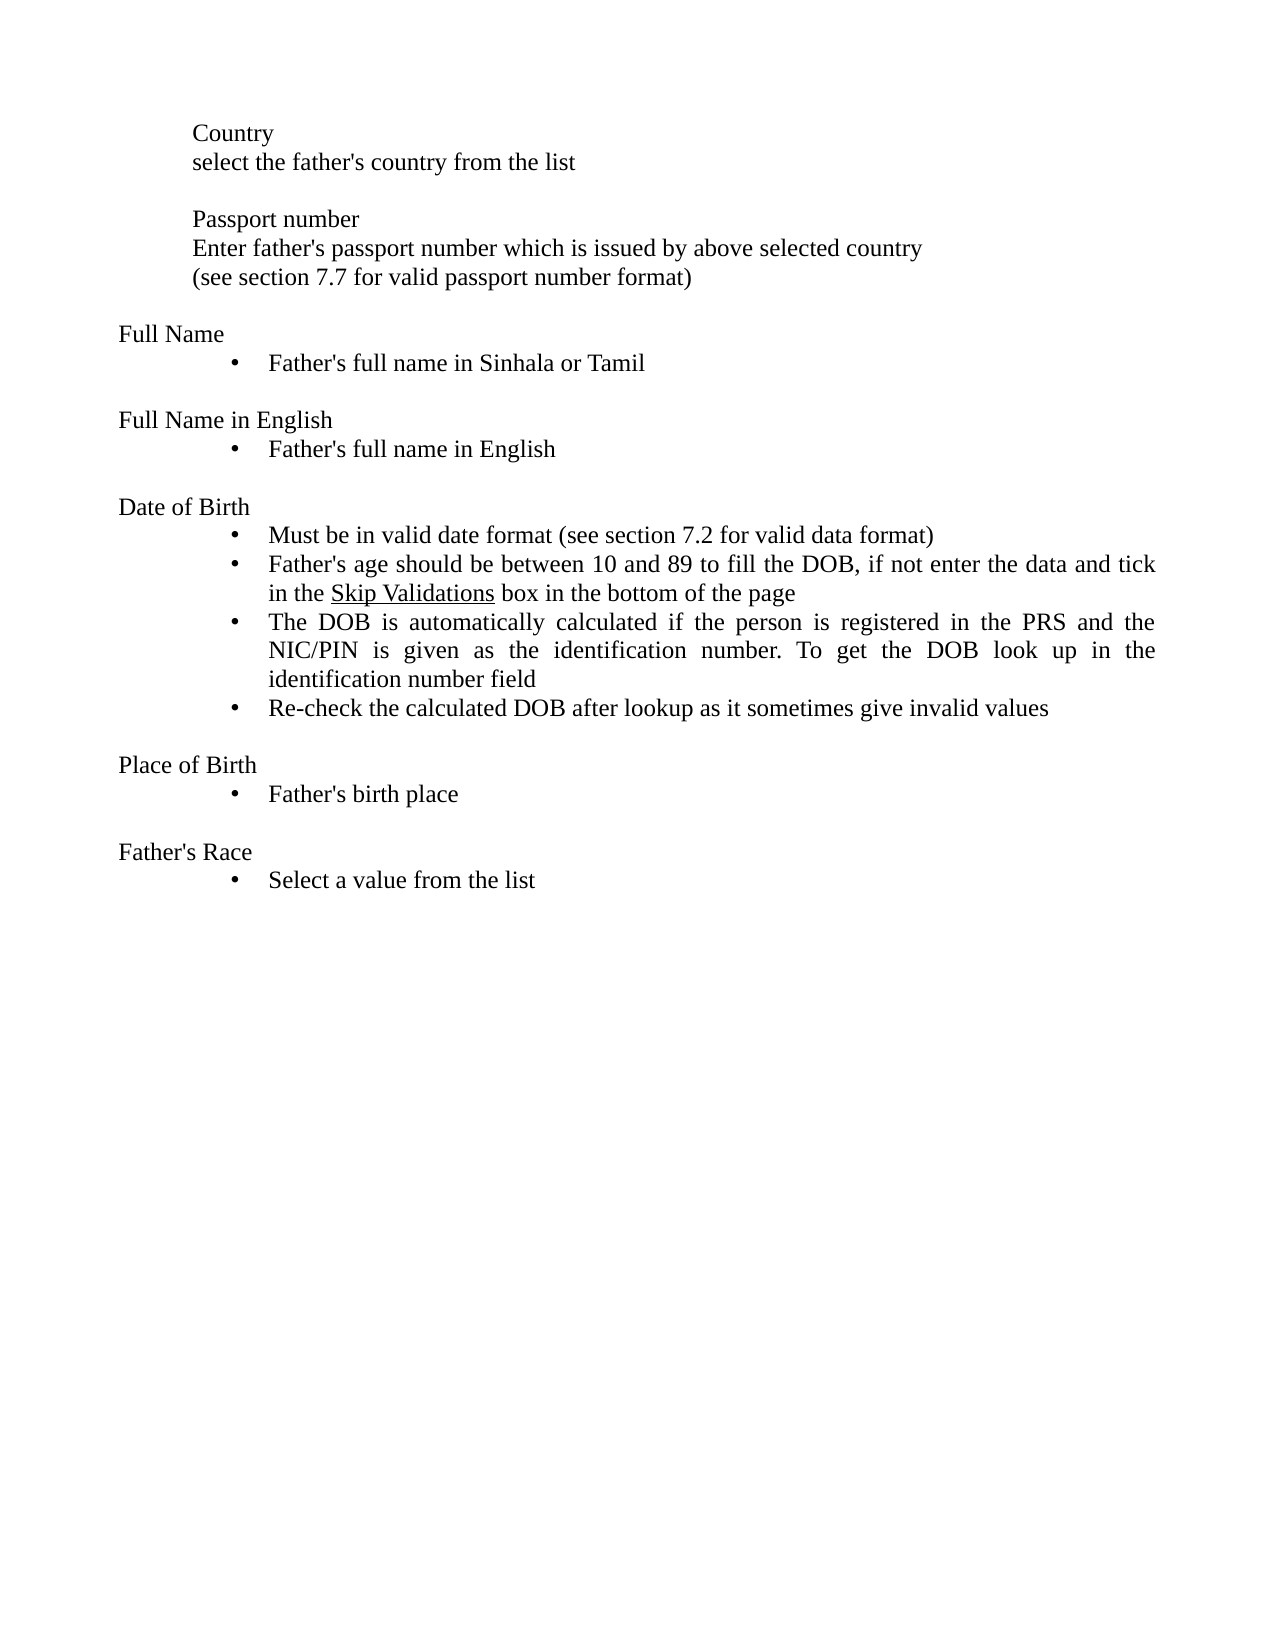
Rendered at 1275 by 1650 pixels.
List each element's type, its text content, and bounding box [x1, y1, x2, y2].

list Father's age should be between 10 and 89 to fill the DOB, if not enter the data and tick in the Skip Validations box in the bottom of the page [231, 549, 1157, 607]
list Father's full name in Sinhala or Tamil [231, 348, 1157, 377]
list The DOB is automatically calculated if the person is registered in the PRS and the NIC/PIN is given as the identification number. To get the DOB look up in the identification number field [231, 607, 1157, 693]
text Place of Birth [118, 751, 1157, 779]
list Select a value from the list [231, 866, 1157, 894]
text Country [118, 118, 1157, 147]
list Father's full name in English [231, 434, 1157, 463]
text Date of Birth [118, 492, 1157, 521]
text Father's Race [118, 837, 1157, 866]
text select the father's country from the list [118, 147, 1157, 176]
text Full Name in English [118, 406, 1157, 434]
text Enter father's passport number which is issued by above selected country [118, 233, 1157, 262]
text Passport number [118, 204, 1157, 233]
text (see section 7.7 for valid passport number format) [118, 262, 1157, 291]
list Re-check the calculated DOB after lookup as it sometimes give invalid values [231, 693, 1157, 722]
list Must be in valid date format (see section 7.2 for valid data format) [231, 521, 1157, 549]
text Full Name [118, 319, 1157, 348]
list Father's birth place [231, 779, 1157, 808]
